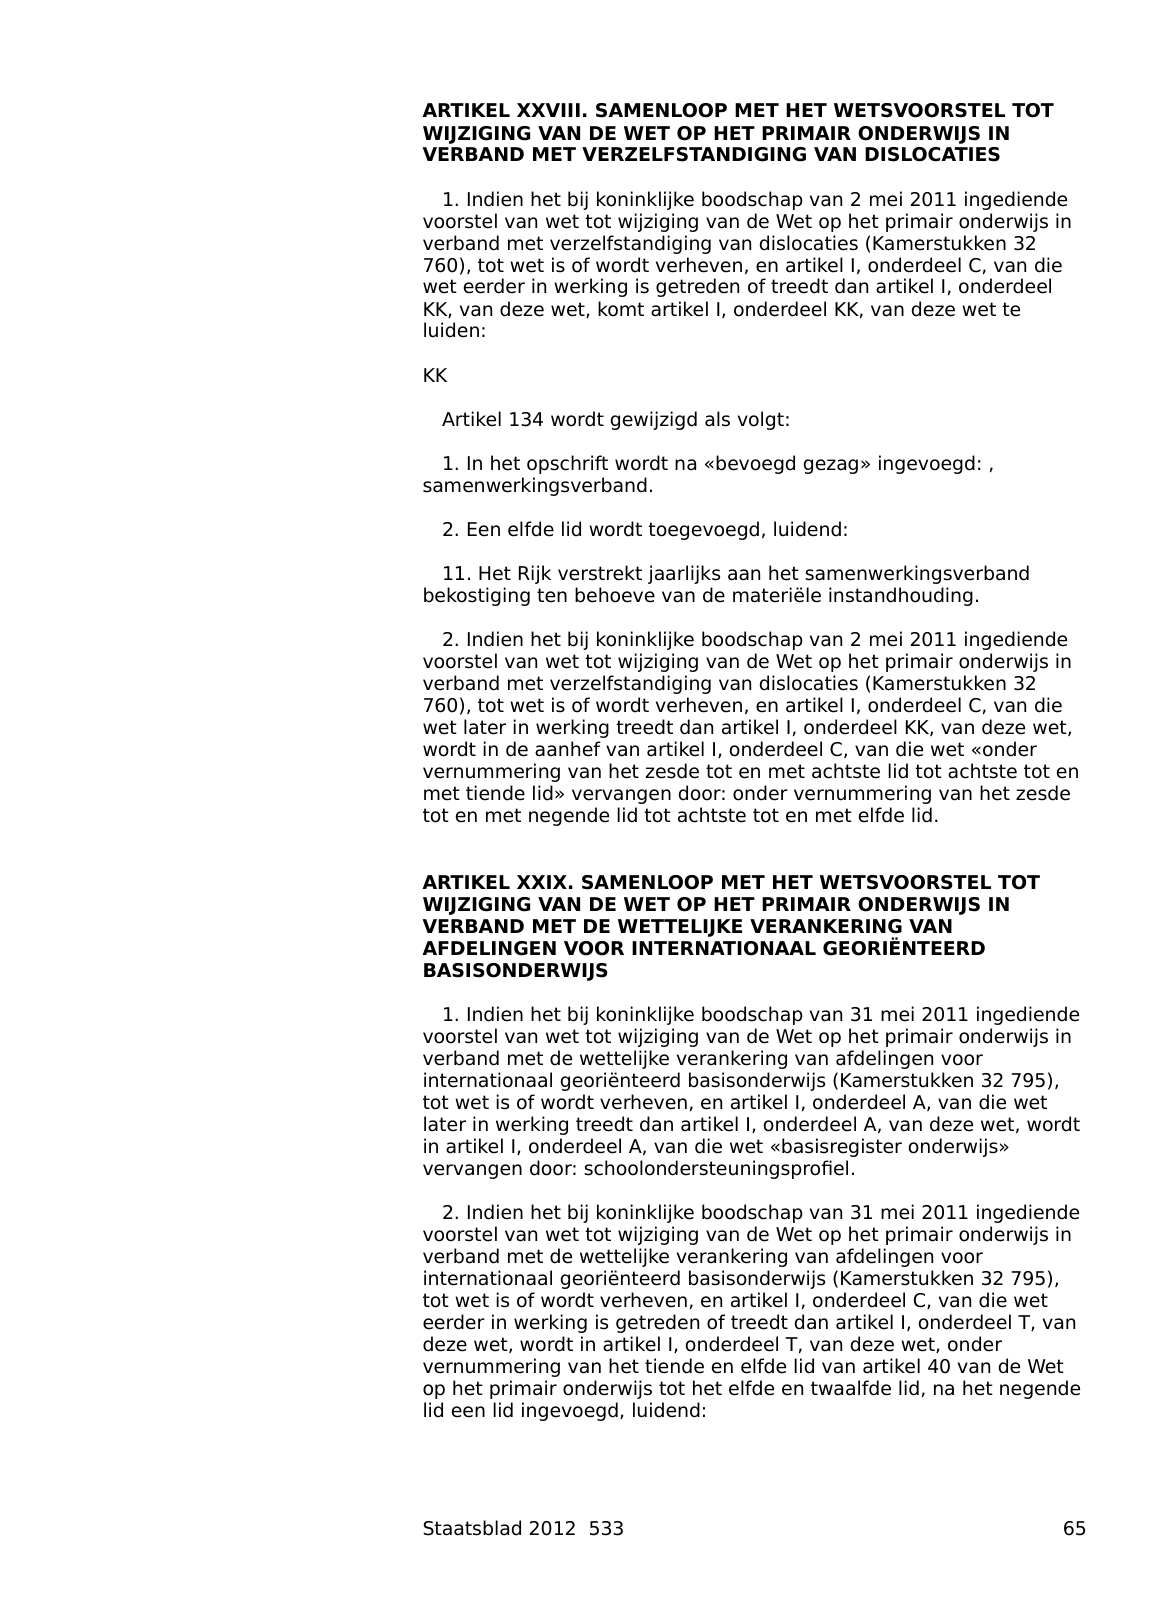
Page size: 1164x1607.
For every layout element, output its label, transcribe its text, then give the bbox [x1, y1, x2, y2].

subtitle ARTIKEL XXIX. SAMENLOOP MET HET WETSVOORSTEL TOT WIJZIGING VAN DE WET OP HET PRIMAIR ONDERWIJS IN VERBAND MET DE WETTELIJKE VERANKERING VAN AFDELINGEN VOOR INTERNATIONAAL GEORIËNTEERD BASISONDERWIJS [422, 872, 1087, 981]
text 2. Indien het bij koninklijke boodschap van 31 mei 2011 ingediende voorstel van wet tot wijziging van de Wet op het primair onderwijs in verband met de wettelijke verankering van afdelingen voor internationaal georiënteerd basisonderwijs (Kamerstukken 32 795), tot wet is of wordt verheven, en artikel I, onderdeel C, van die wet eerder in werking is getreden of treedt dan artikel I, onderdeel T, van deze wet, wordt in artikel I, onderdeel T, van deze wet, onder vernummering van het tiende en elfde lid van artikel 40 van de Wet op het primair onderwijs tot het elfde en twaalfde lid, na het negende lid een lid ingevoegd, luidend: [422, 1202, 1087, 1421]
text KK [422, 364, 1087, 387]
subtitle ARTIKEL XXVIII. SAMENLOOP MET HET WETSVOORSTEL TOT WIJZIGING VAN DE WET OP HET PRIMAIR ONDERWIJS IN VERBAND MET VERZELFSTANDIGING VAN DISLOCATIES [422, 100, 1087, 166]
text 1. Indien het bij koninklijke boodschap van 2 mei 2011 ingediende voorstel van wet tot wijziging van de Wet op het primair onderwijs in verband met verzelfstandiging van dislocaties (Kamerstukken 32 760), tot wet is of wordt verheven, en artikel I, onderdeel C, van die wet eerder in werking is getreden of treedt dan artikel I, onderdeel KK, van deze wet, komt artikel I, onderdeel KK, van deze wet te luiden: [422, 188, 1087, 342]
text 2. Indien het bij koninklijke boodschap van 2 mei 2011 ingediende voorstel van wet tot wijziging van de Wet op het primair onderwijs in verband met verzelfstandiging van dislocaties (Kamerstukken 32 760), tot wet is of wordt verheven, en artikel I, onderdeel C, van die wet later in werking treedt dan artikel I, onderdeel KK, van deze wet, wordt in de aanhef van artikel I, onderdeel C, van die wet «onder vernummering van het zesde tot en met achtste lid tot achtste tot en met tiende lid» vervangen door: onder vernummering van het zesde tot en met negende lid tot achtste tot en met elfde lid. [422, 629, 1087, 827]
text Artikel 134 wordt gewijzigd als volgt: [422, 409, 1087, 431]
text 1. In het opschrift wordt na «bevoegd gezag» ingevoegd: , samenwerkingsverband. [422, 453, 1087, 497]
text 1. Indien het bij koninklijke boodschap van 31 mei 2011 ingediende voorstel van wet tot wijziging van de Wet op het primair onderwijs in verband met de wettelijke verankering van afdelingen voor internationaal georiënteerd basisonderwijs (Kamerstukken 32 795), tot wet is of wordt verheven, en artikel I, onderdeel A, van die wet later in werking treedt dan artikel I, onderdeel A, van deze wet, wordt in artikel I, onderdeel A, van die wet «basisregister onderwijs» vervangen door: schoolondersteuningsprofiel. [422, 1004, 1087, 1179]
text 2. Een elfde lid wordt toegevoegd, luidend: [422, 519, 1087, 541]
text 11. Het Rijk verstrekt jaarlijks aan het samenwerkingsverband bekostiging ten behoeve van de materiële instandhouding. [422, 563, 1087, 607]
